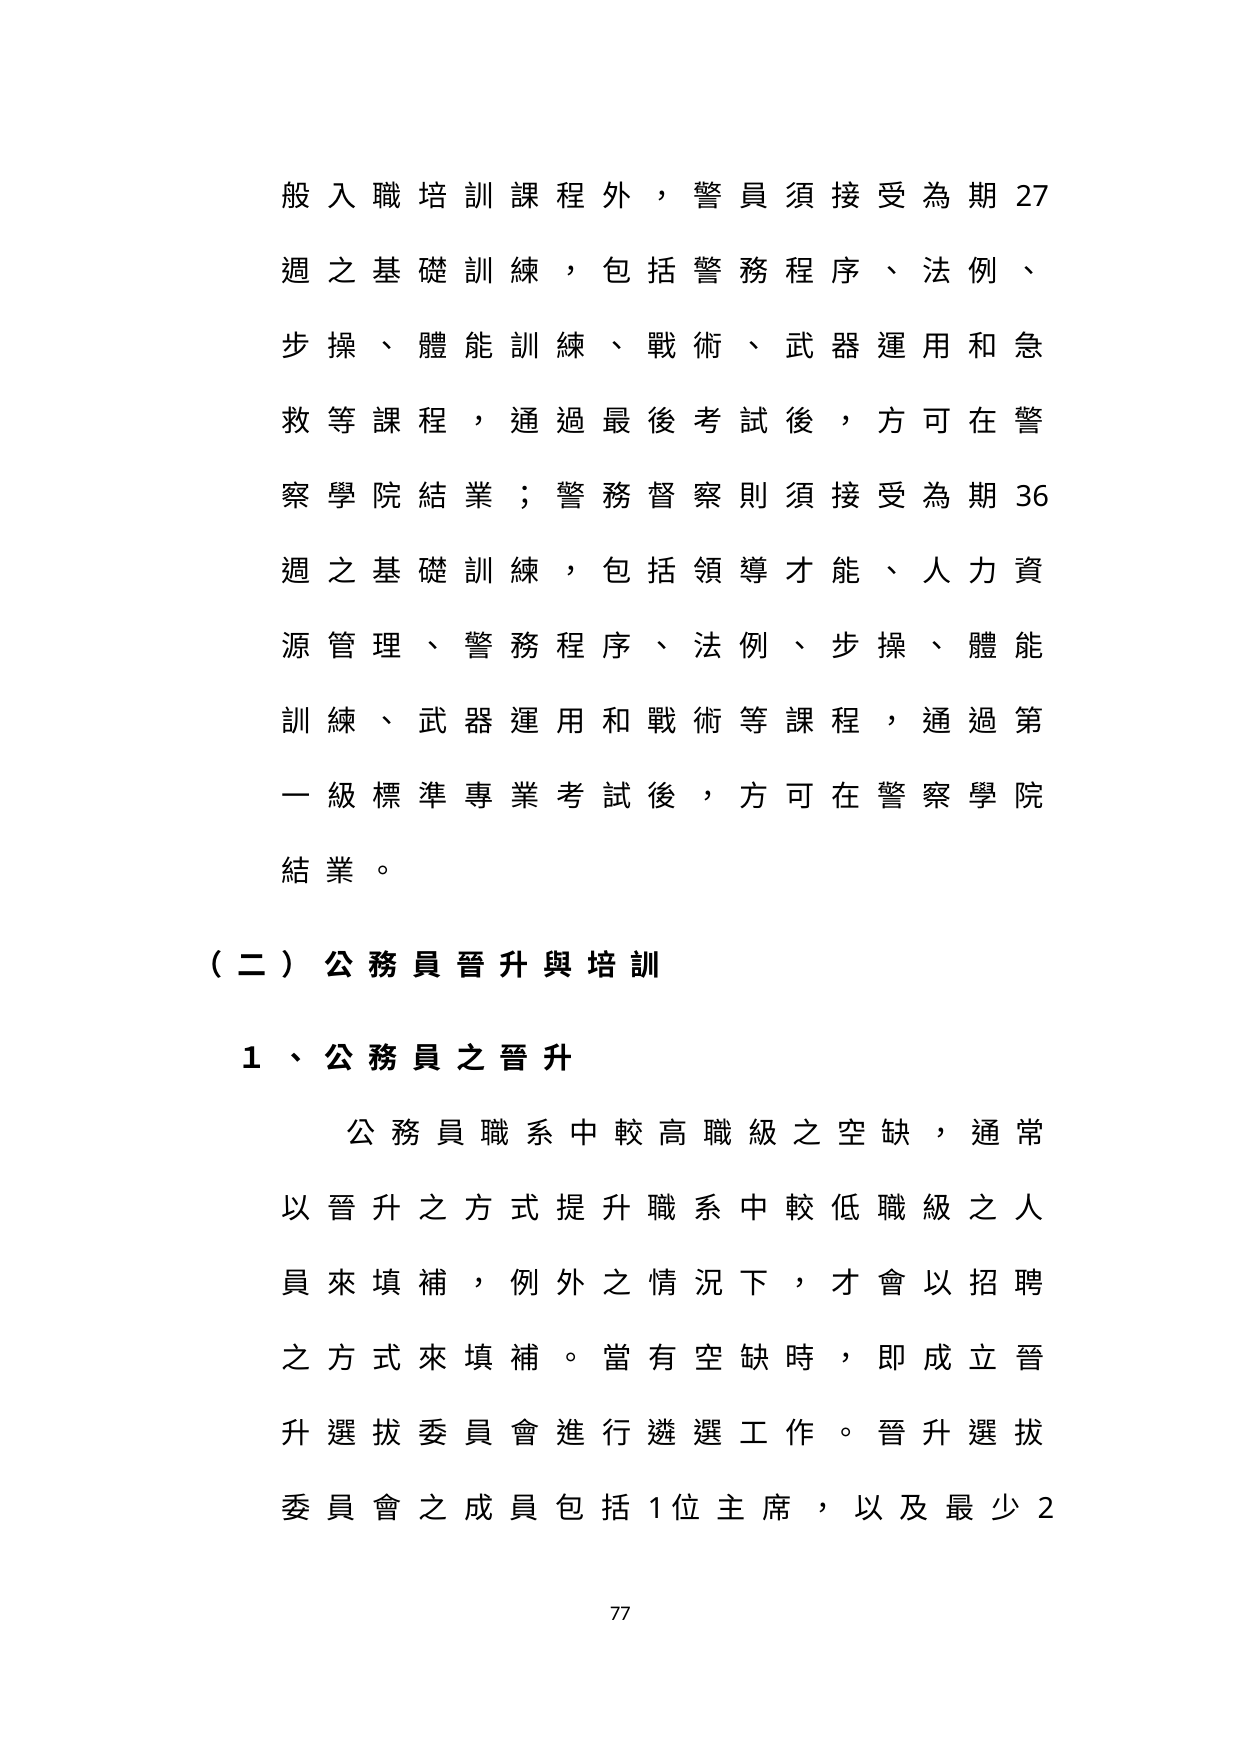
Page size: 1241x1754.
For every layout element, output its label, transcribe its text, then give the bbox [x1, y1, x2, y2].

text 般入職培訓課程外，警員須接受為期27週之基礎訓練，包括警務程序、法例、步操、體能訓練、戰術、武器運用和急救等課程，通過最後考試後，方可在警察學院結業；警務督察則須接受為期36週之基礎訓練，包括領導才能、人力資源管理、警務程序、法例、步操、體能訓練、武器運用和戰術等課程，通過第一級標準專業考試後，方可在警察學院結業。 [281, 150, 1059, 900]
text （二）公務員晉升與培訓 [193, 919, 1047, 994]
text １、公務員之晉升 [193, 1012, 1047, 1087]
text 公務員職系中較高職級之空缺，通常以晉升之方式提升職系中較低職級之人員來填補，例外之情況下，才會以招聘之方式來填補。當有空缺時，即成立晉升選拔委員會進行遴選工作。晉升選拔委員會之成員包括1位主席，以及最少2 [281, 1087, 1059, 1537]
